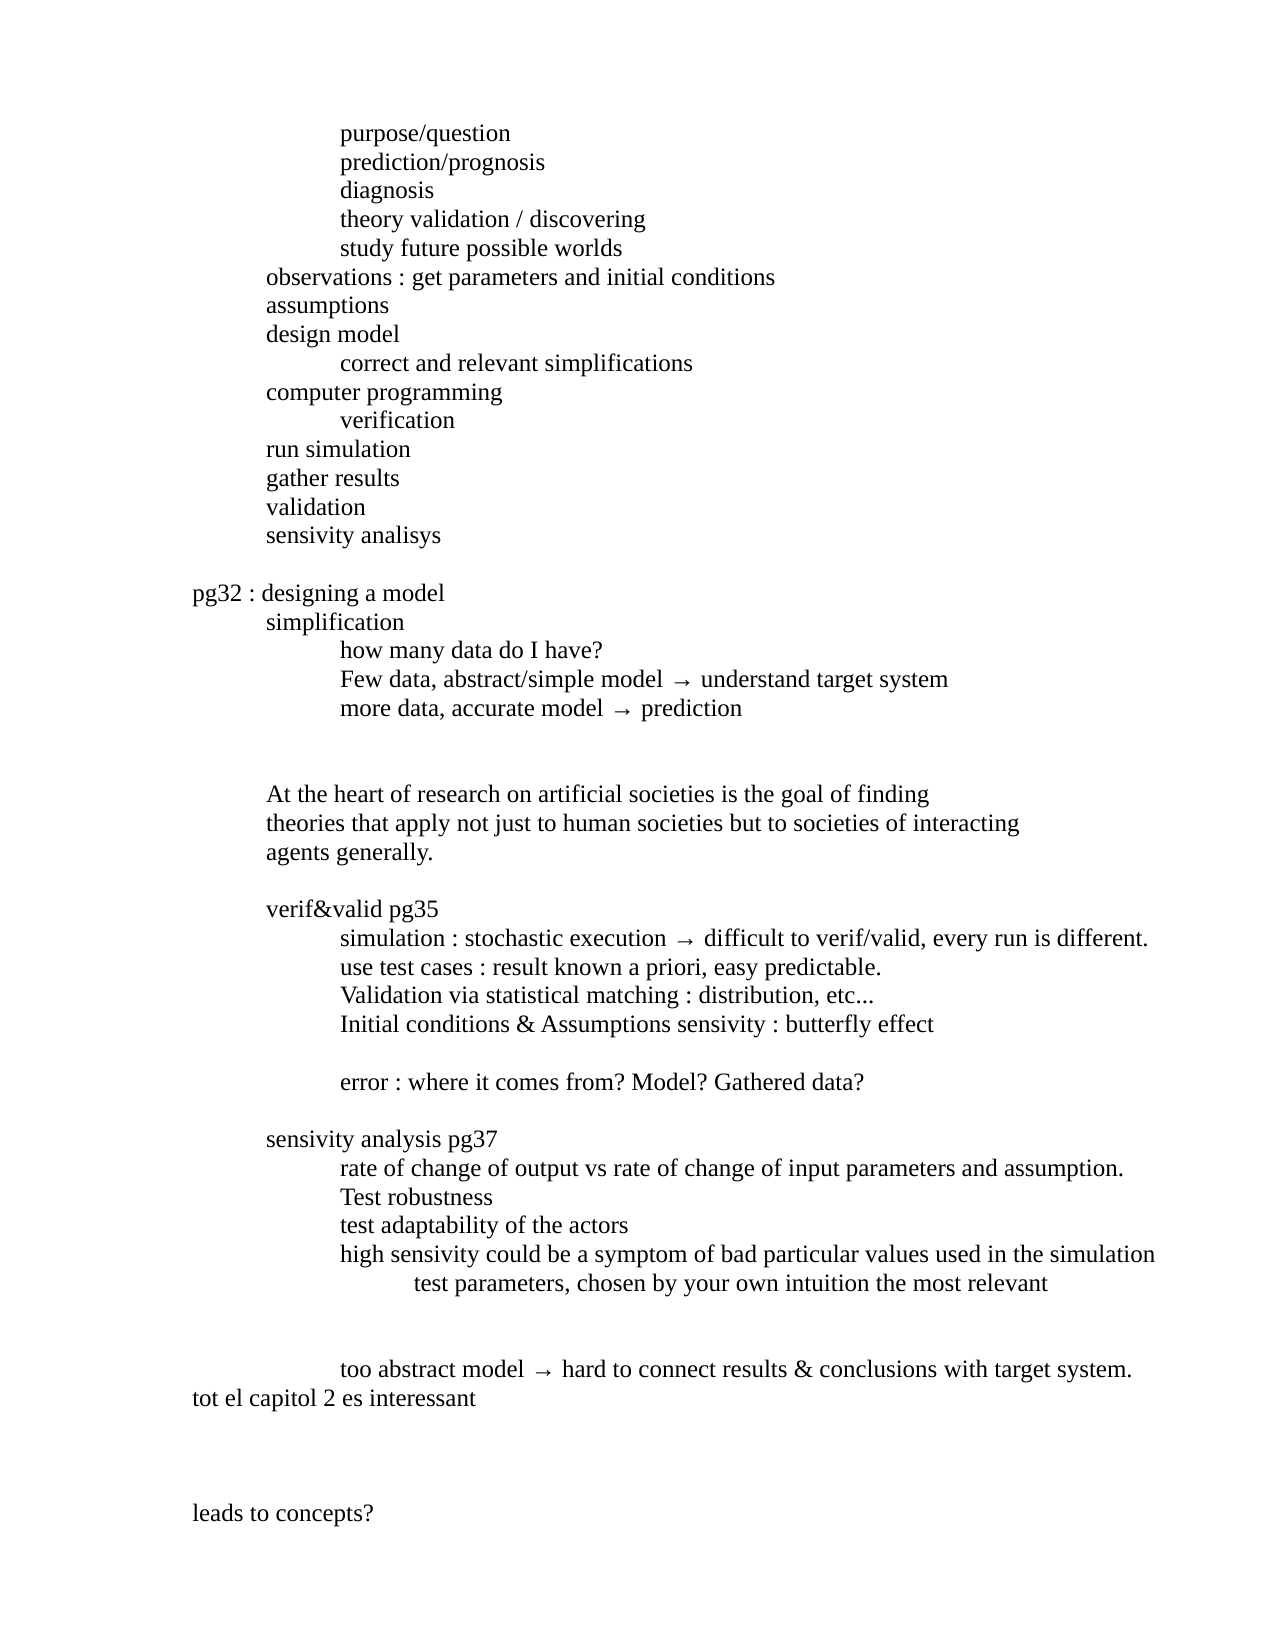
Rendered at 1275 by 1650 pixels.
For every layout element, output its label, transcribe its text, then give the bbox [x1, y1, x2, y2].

text rate of change of output vs rate of change of input parameters and assumption. [118, 1153, 1157, 1182]
text Test robustness [118, 1182, 1157, 1211]
text At the heart of research on artificial societies is the goal of finding [266, 779, 1157, 808]
text Initial conditions & Assumptions sensivity : butterfly effect [118, 1009, 1157, 1038]
text prediction/prognosis [118, 147, 1157, 176]
text agents generally. [266, 837, 1157, 866]
text pg32 : designing a model [118, 578, 1157, 607]
text too abstract model → hard to connect results & conclusions with target system. [118, 1354, 1157, 1383]
text test parameters, chosen by your own intuition the most relevant [118, 1268, 1157, 1297]
text validation [118, 492, 1157, 521]
text gather results [118, 463, 1157, 492]
text Few data, abstract/simple model → understand target system [118, 664, 1157, 693]
text sensivity analysis pg37 [118, 1124, 1157, 1153]
text tot el capitol 2 es interessant [118, 1383, 1157, 1412]
text correct and relevant simplifications [118, 348, 1157, 377]
text computer programming [118, 377, 1157, 406]
text purpose/question [118, 118, 1157, 147]
text diagnosis [118, 176, 1157, 204]
text simulation : stochastic execution → difficult to verif/valid, every run is different. [266, 923, 1157, 952]
text theories that apply not just to human societies but to societies of interacting [266, 808, 1157, 837]
text use test cases : result known a priori, easy predictable. [266, 952, 1157, 981]
text verif&valid pg35 [266, 894, 1157, 923]
text observations : get parameters and initial conditions [118, 262, 1157, 291]
text test adaptability of the actors [118, 1211, 1157, 1239]
text more data, accurate model → prediction [118, 693, 1157, 722]
text leads to concepts? [118, 1469, 1157, 1527]
text verification [118, 406, 1157, 434]
text study future possible worlds [118, 233, 1157, 262]
text assumptions [118, 291, 1157, 319]
text error : where it comes from? Model? Gathered data? [118, 1067, 1157, 1096]
text sensivity analisys [118, 521, 1157, 549]
text run simulation [118, 434, 1157, 463]
text theory validation / discovering [118, 204, 1157, 233]
text design model [118, 319, 1157, 348]
text high sensivity could be a symptom of bad particular values used in the simulation [118, 1239, 1157, 1268]
text Validation via statistical matching : distribution, etc... [266, 981, 1157, 1009]
text simplification [118, 607, 1157, 636]
text how many data do I have? [118, 636, 1157, 664]
